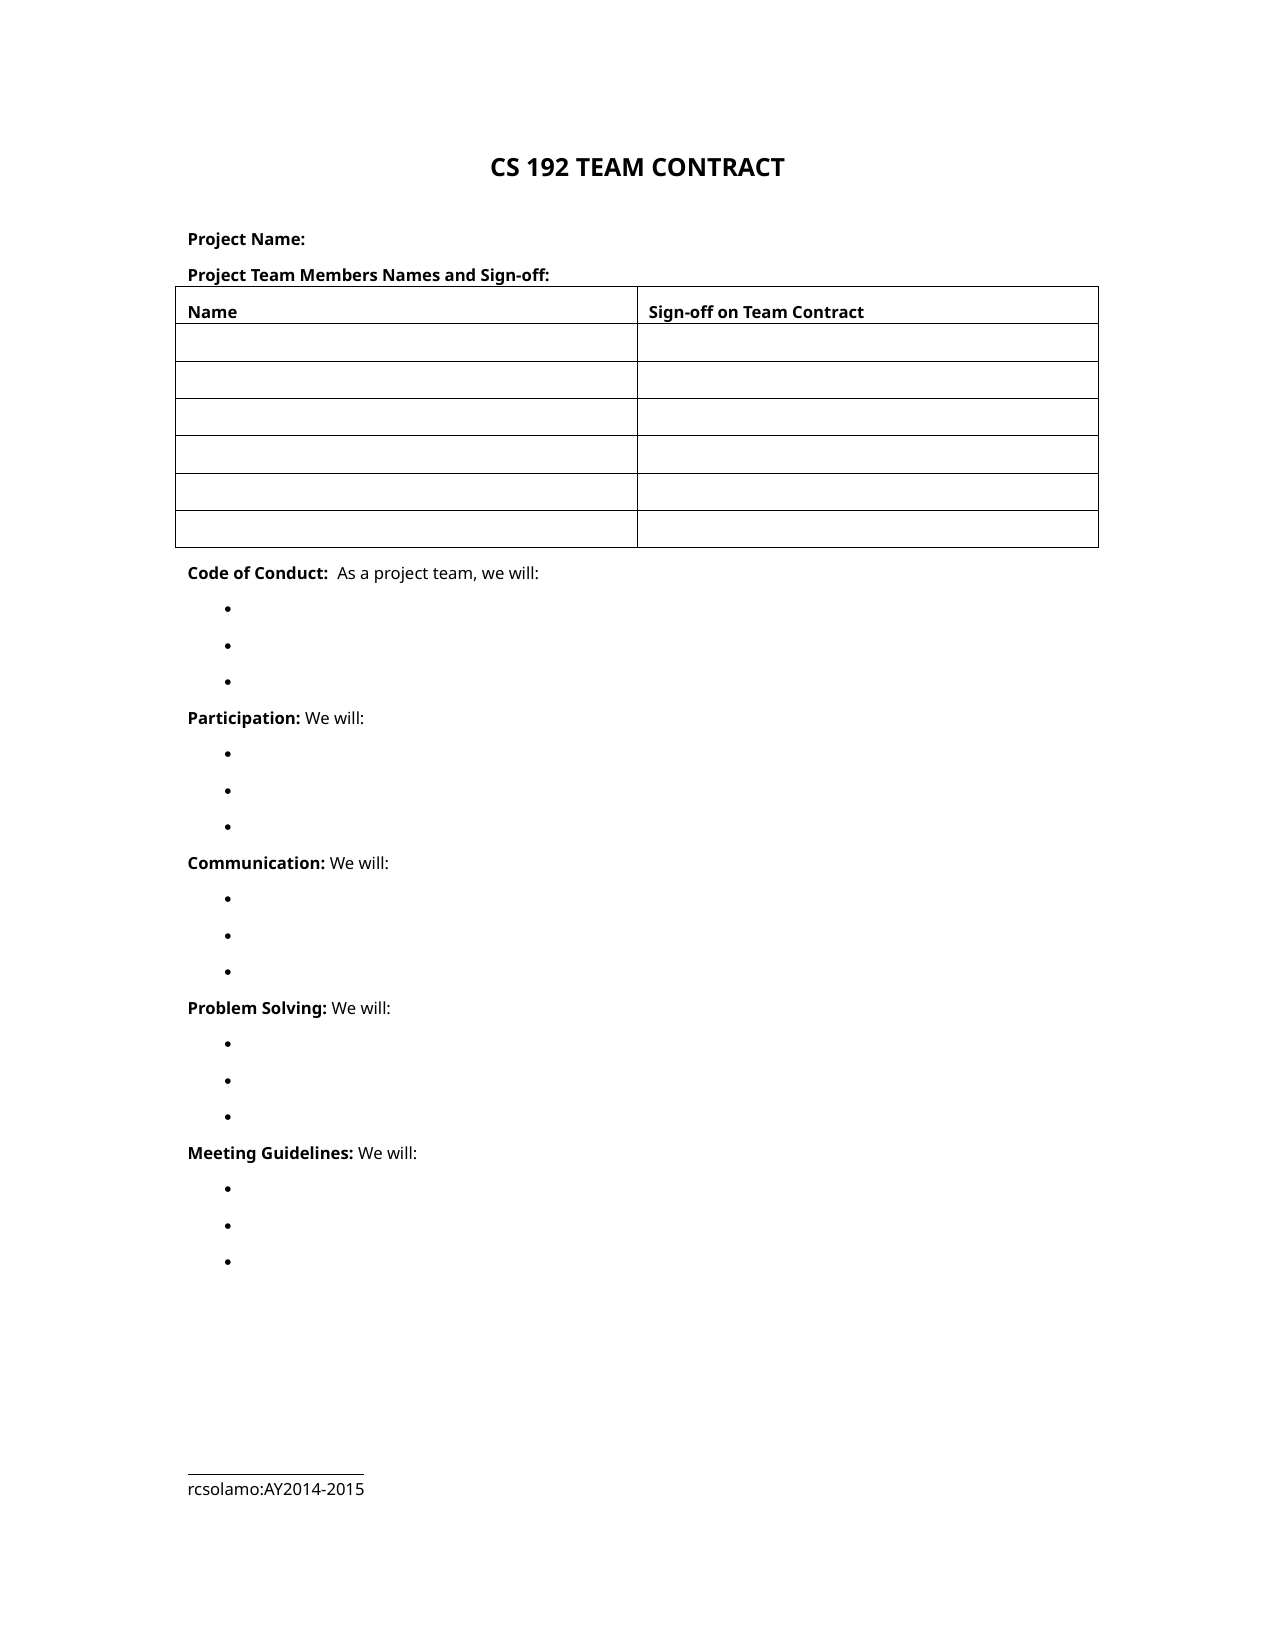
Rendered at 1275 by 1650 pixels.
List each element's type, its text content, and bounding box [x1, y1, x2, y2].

table_cell [176, 324, 637, 361]
table_header Name [176, 287, 637, 323]
text Code of Conduct: As a project team, we will: [187, 562, 1087, 584]
table_cell [176, 362, 637, 398]
table_cell [176, 474, 637, 510]
text Meeting Guidelines: We will: [187, 1142, 1087, 1164]
table_cell [638, 474, 1098, 510]
table_header Sign-off on Team Contract [638, 287, 1098, 323]
table_cell [176, 511, 637, 547]
table_cell [176, 399, 637, 435]
table_cell [176, 436, 637, 472]
table_cell [638, 399, 1098, 435]
text Project Name: [187, 227, 1087, 250]
table_cell [638, 324, 1098, 361]
text Problem Solving: We will: [187, 997, 1087, 1019]
table_cell [638, 362, 1098, 398]
table_cell [638, 436, 1098, 472]
table_cell [638, 511, 1098, 547]
text Project Team Members Names and Sign-off: [187, 263, 1087, 286]
text Participation: We will: [187, 707, 1087, 729]
text Communication: We will: [187, 852, 1087, 874]
